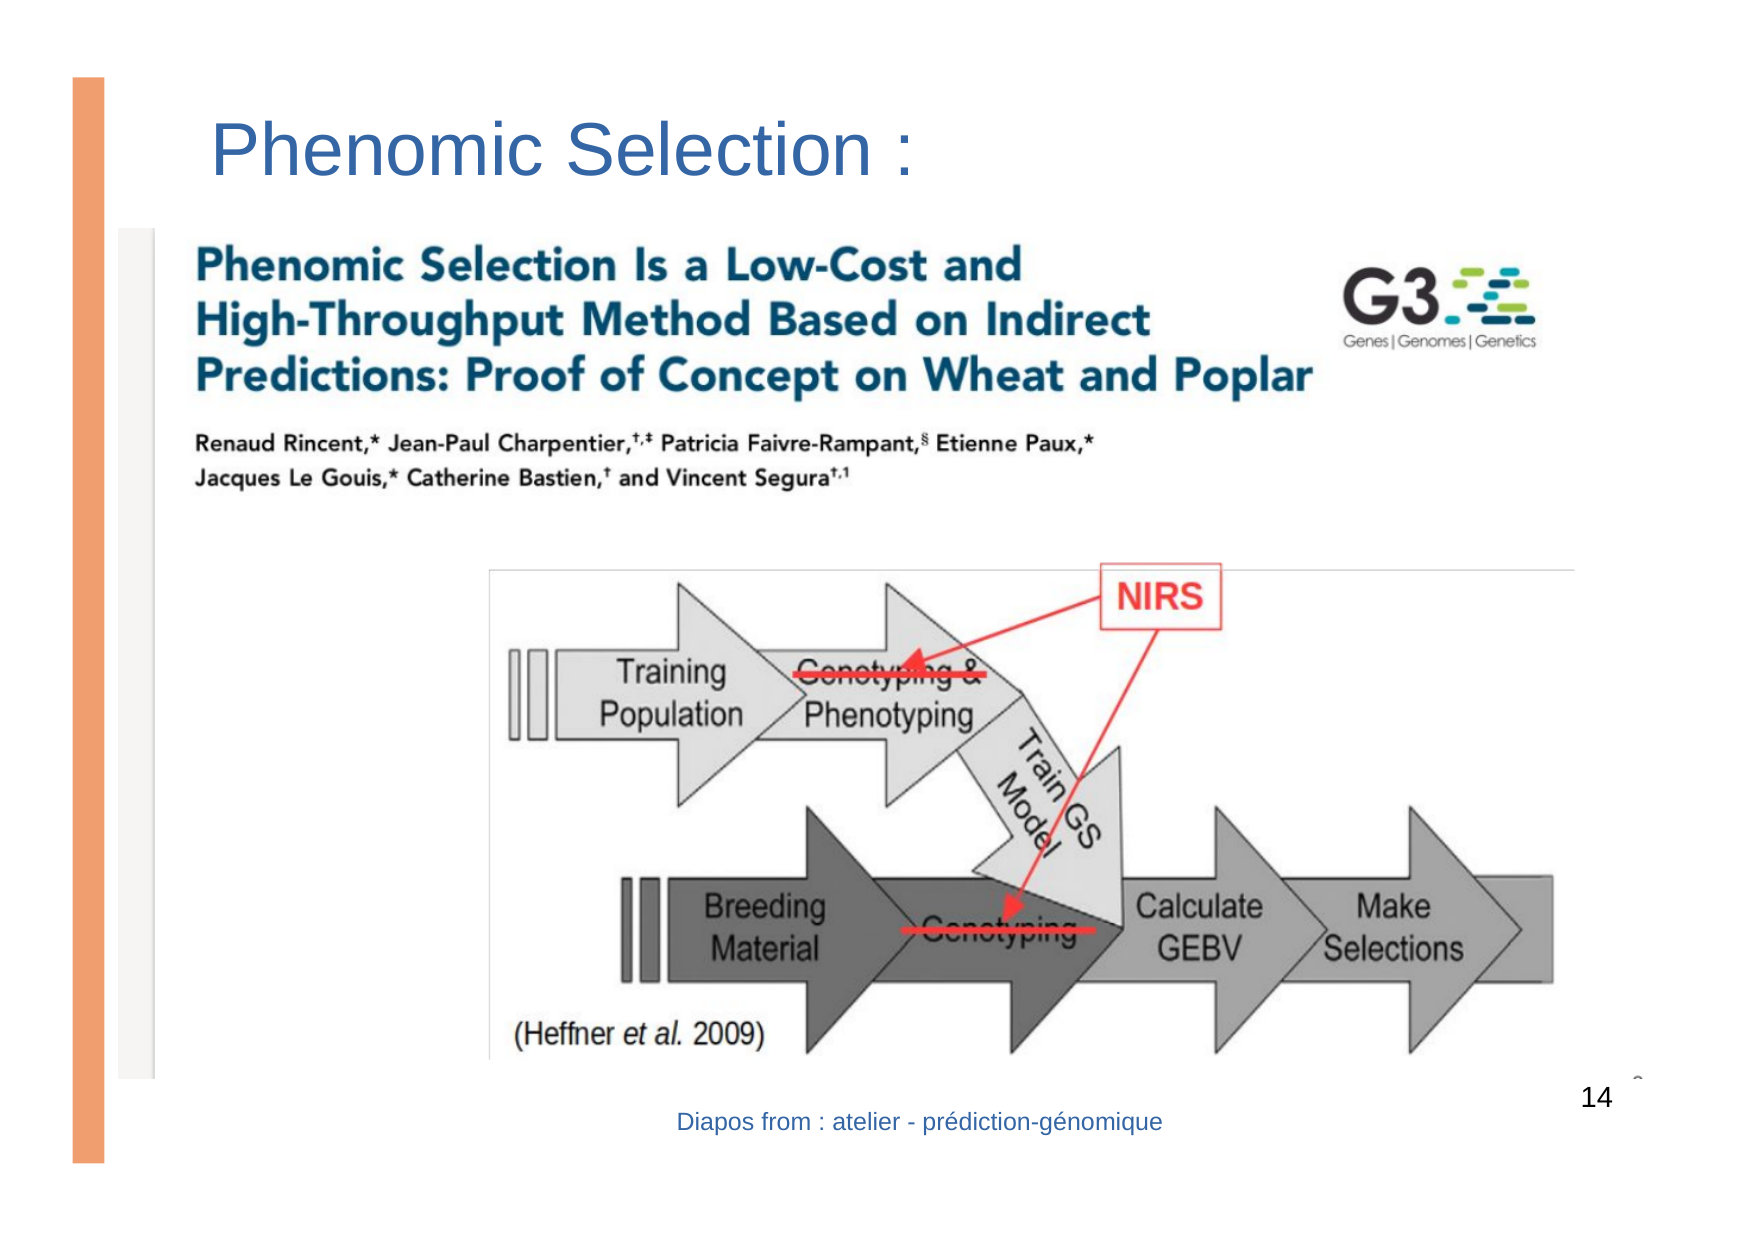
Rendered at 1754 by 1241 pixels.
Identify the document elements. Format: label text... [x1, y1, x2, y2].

text_box Phenomic Selection : [196, 99, 991, 199]
picture [118, 228, 1754, 1079]
text_box Diapos from : atelier - prédiction-génomique [661, 1099, 1218, 1143]
text_box [72, 77, 105, 1164]
